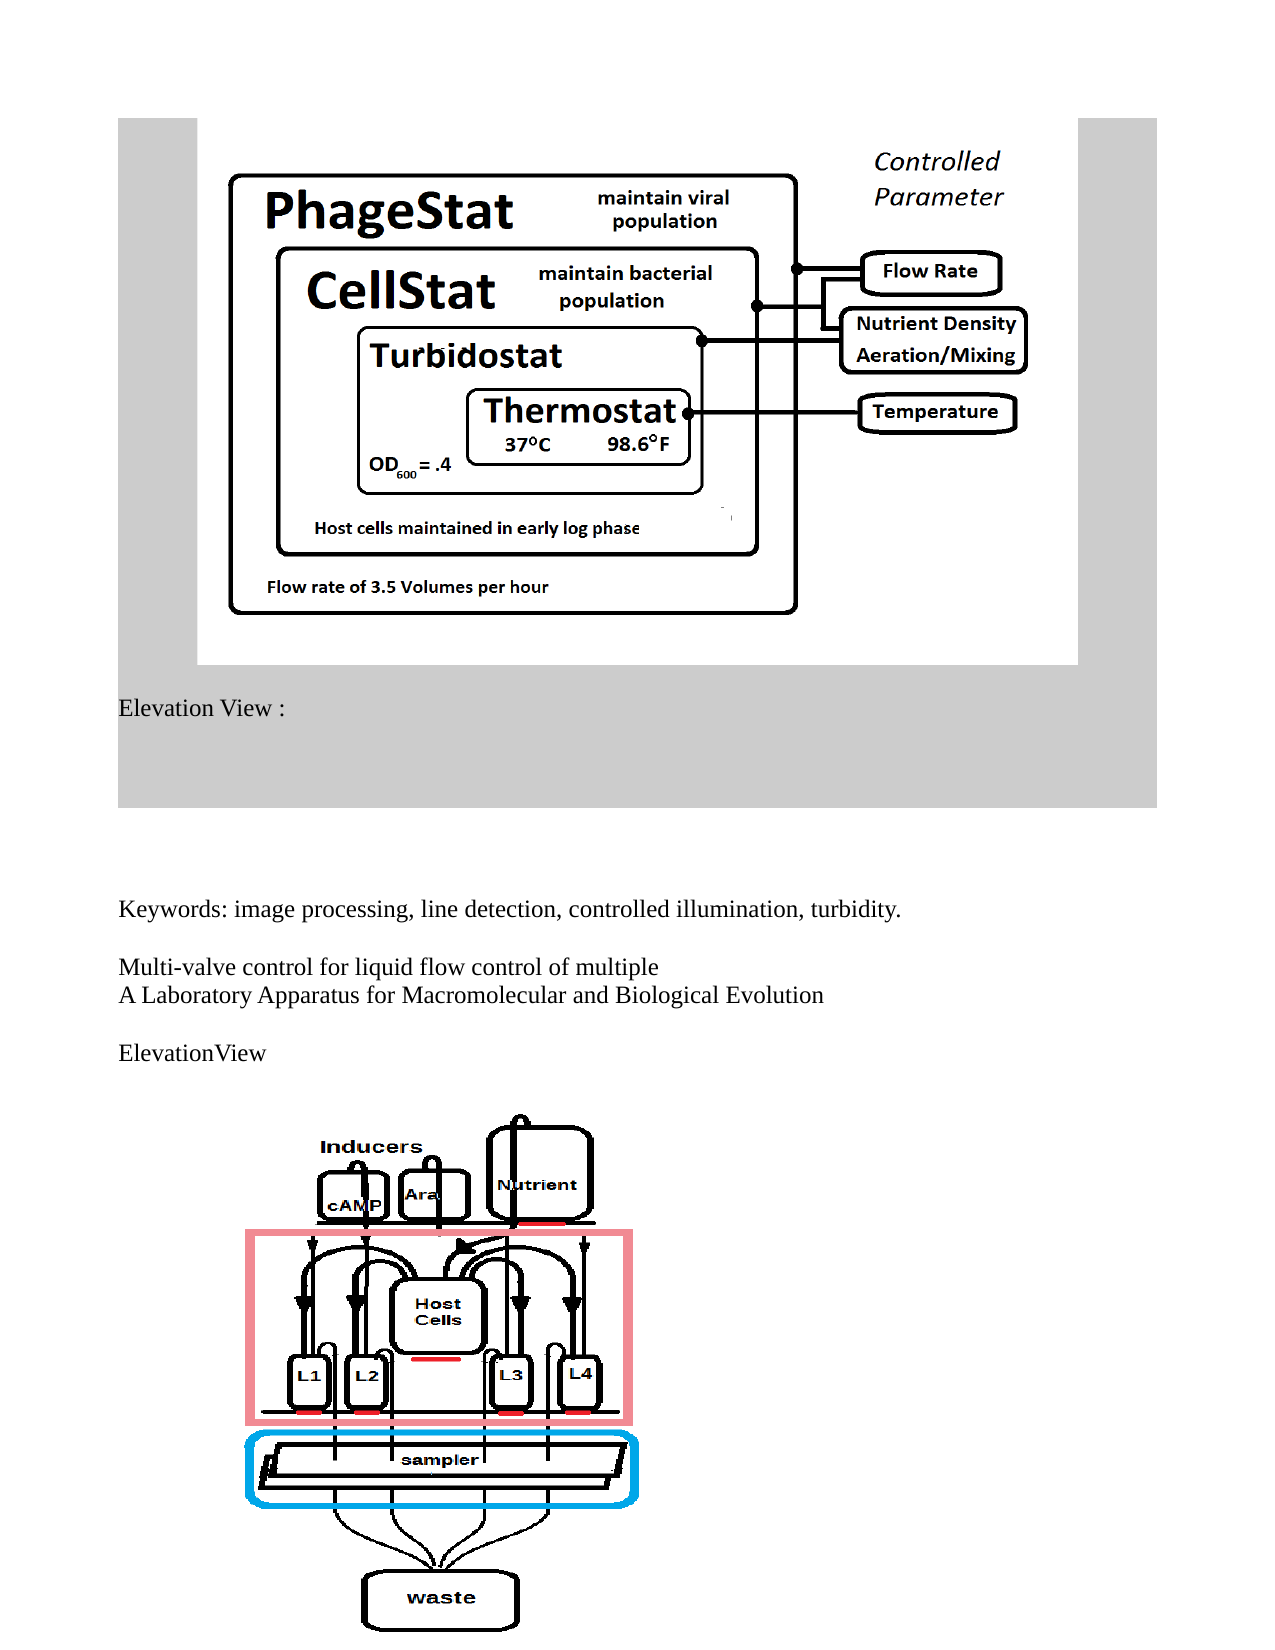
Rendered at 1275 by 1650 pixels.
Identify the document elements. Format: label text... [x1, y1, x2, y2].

picture [197, 118, 1078, 665]
text ElevationView [118, 1038, 1157, 1067]
text Keywords: image processing, line detection, controlled illumination, turbidity. [118, 894, 1157, 923]
picture [255, 1436, 629, 1502]
text A Laboratory Apparatus for Macromolecular and Biological Evolution [118, 981, 1157, 1009]
text Multi-valve control for liquid flow control of multiple [118, 952, 1157, 981]
text Elevation View : [118, 693, 1157, 722]
picture [243, 1106, 641, 1641]
